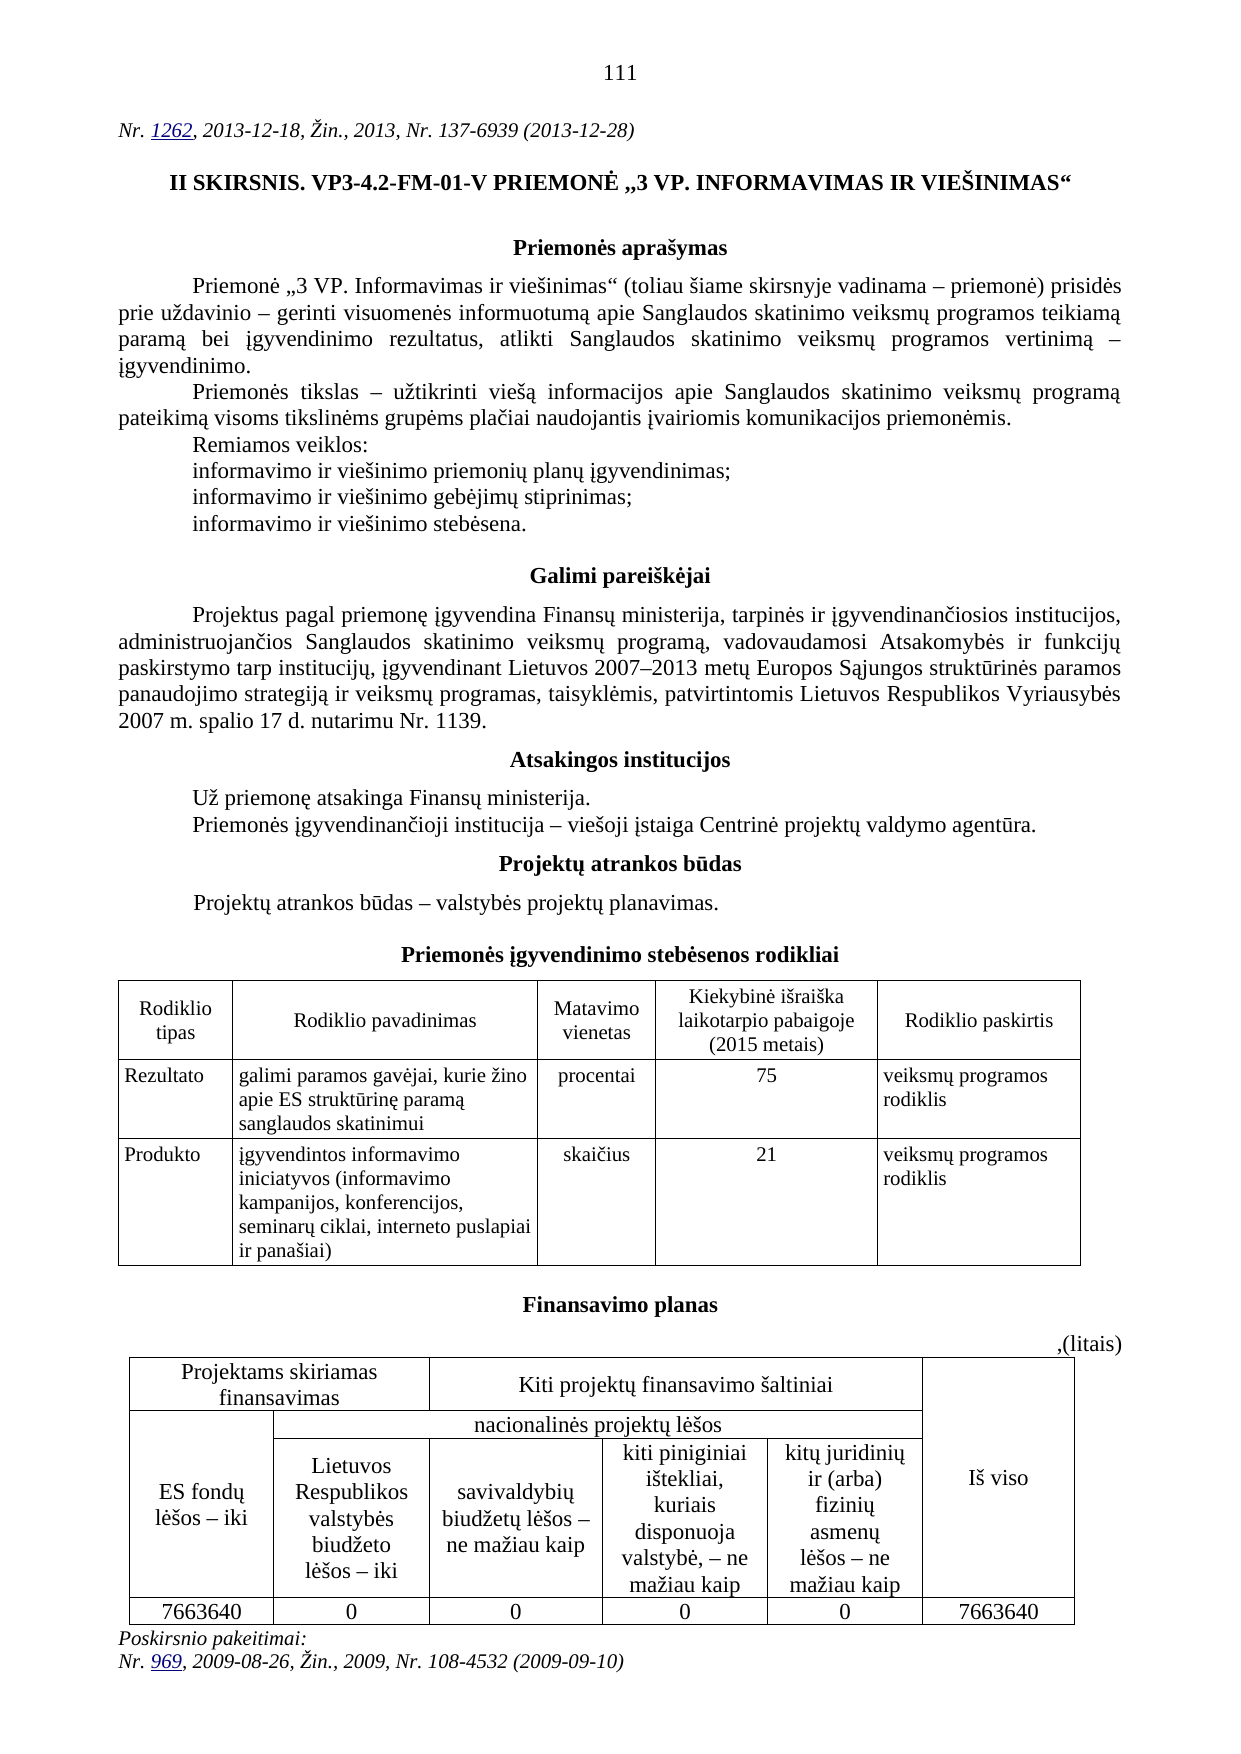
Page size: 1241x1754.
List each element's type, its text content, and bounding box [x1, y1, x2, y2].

text ,(litais) [118, 1330, 1122, 1357]
text Nr. 1262, 2013-12-18, Žin., 2013, Nr. 137-6939 (2013-12-28) [118, 118, 1122, 142]
table_header Kiti projektų finansavimo šaltiniai [430, 1358, 922, 1410]
table_cell 0 [603, 1598, 767, 1624]
text Poskirsnio pakeitimai: [118, 1625, 1122, 1649]
table_cell savivaldybių biudžetų lėšos – ne mažiau kaip [430, 1439, 602, 1597]
table_header Iš viso [923, 1358, 1074, 1597]
table_cell Lietuvos Respublikos valstybės biudžeto lėšos – iki [274, 1439, 429, 1597]
table_cell veiksmų programos rodiklis [878, 1139, 1080, 1265]
text Nr. 969, 2009-08-26, Žin., 2009, Nr. 108-4532 (2009-09-10) [118, 1649, 1122, 1673]
table_header Projektams skiriamas finansavimas [130, 1358, 429, 1410]
text Projektus pagal priemonę įgyvendina Finansų ministerija, tarpinės ir įgyvendinančiosios institucijos, administruojančios Sanglaudos skatinimo veiksmų programą, vadovaudamosi Atsakomybės ir funkcijų paskirstymo tarp institucijų, įgyvendinant Lietuvos 2007–2013 metų Europos Sąjungos struktūrinės paramos panaudojimo strategiją ir veiksmų programas, taisyklėmis, patvirtintomis Lietuvos Respublikos Vyriausybės 2007 m. spalio 17 d. nutarimu Nr. 1139. [118, 601, 1122, 733]
text informavimo ir viešinimo gebėjimų stiprinimas; [118, 483, 1122, 510]
table_header Rodiklio tipas [119, 981, 232, 1059]
table_cell procentai [538, 1060, 655, 1138]
table_cell kitų juridinių ir (arba) fizinių asmenų lėšos – ne mažiau kaip [768, 1439, 922, 1597]
text Galimi pareiškėjai [118, 562, 1122, 589]
table_cell įgyvendintos informavimo iniciatyvos (informavimo kampanijos, konferencijos, seminarų ciklai, interneto puslapiai ir panašiai) [233, 1139, 537, 1265]
subtitle II SKIRSNIS. VP3-4.2-FM-01-V PRIEMONĖ ,,3 VP. Informavimas ir viešinimas“ [118, 168, 1122, 195]
text Projektų atrankos būdas – valstybės projektų planavimas. [118, 888, 1122, 915]
table_header Kiekybinė išraiška laikotarpio pabaigoje (2015 metais) [656, 981, 877, 1059]
text Priemonės tikslas – užtikrinti viešą informacijos apie Sanglaudos skatinimo veiksmų programą pateikimą visoms tikslinėms grupėms plačiai naudojantis įvairiomis komunikacijos priemonėmis. [118, 378, 1122, 431]
text Priemonės įgyvendinančioji institucija – viešoji įstaiga Centrinė projektų valdymo agentūra. [118, 811, 1122, 837]
text Priemonės aprašymas [118, 234, 1122, 260]
text Atsakingos institucijos [118, 746, 1122, 772]
text Finansavimo planas [118, 1291, 1122, 1318]
table_cell ES fondų lėšos – iki [130, 1411, 273, 1597]
text Priemonė „3 VP. Informavimas ir viešinimas“ (toliau šiame skirsnyje vadinama – priemonė) prisidės prie uždavinio – gerinti visuomenės informuotumą apie Sanglaudos skatinimo veiksmų programos teikiamą paramą bei įgyvendinimo rezultatus, atlikti Sanglaudos skatinimo veiksmų programos vertinimą – įgyvendinimo. [118, 273, 1122, 378]
table_cell galimi paramos gavėjai, kurie žino apie ES struktūrinę paramą sanglaudos skatinimui [233, 1060, 537, 1138]
text Už priemonę atsakinga Finansų ministerija. [118, 784, 1122, 811]
text Priemonės įgyvendinimo stebėsenos rodikliai [118, 941, 1122, 968]
table_cell skaičius [538, 1139, 655, 1265]
text Projektų atrankos būdas [118, 850, 1122, 876]
text informavimo ir viešinimo stebėsena. [118, 510, 1122, 536]
table_cell 0 [768, 1598, 922, 1624]
table_cell kiti piniginiai ištekliai, kuriais disponuoja valstybė, – ne mažiau kaip [603, 1439, 767, 1597]
table_cell 7663640 [923, 1598, 1074, 1624]
table_header Matavimo vienetas [538, 981, 655, 1059]
table_cell Produkto [119, 1139, 232, 1265]
table_cell 7663640 [130, 1598, 273, 1624]
table_cell veiksmų programos rodiklis [878, 1060, 1080, 1138]
table_cell 0 [430, 1598, 602, 1624]
table_cell 75 [656, 1060, 877, 1138]
table_cell Rezultato [119, 1060, 232, 1138]
table_cell 21 [656, 1139, 877, 1265]
text informavimo ir viešinimo priemonių planų įgyvendinimas; [118, 457, 1122, 483]
table_cell 0 [274, 1598, 429, 1624]
table_cell nacionalinės projektų lėšos [274, 1411, 922, 1438]
text Remiamos veiklos: [118, 431, 1122, 457]
table_header Rodiklio paskirtis [878, 981, 1080, 1059]
table_header Rodiklio pavadinimas [233, 981, 537, 1059]
